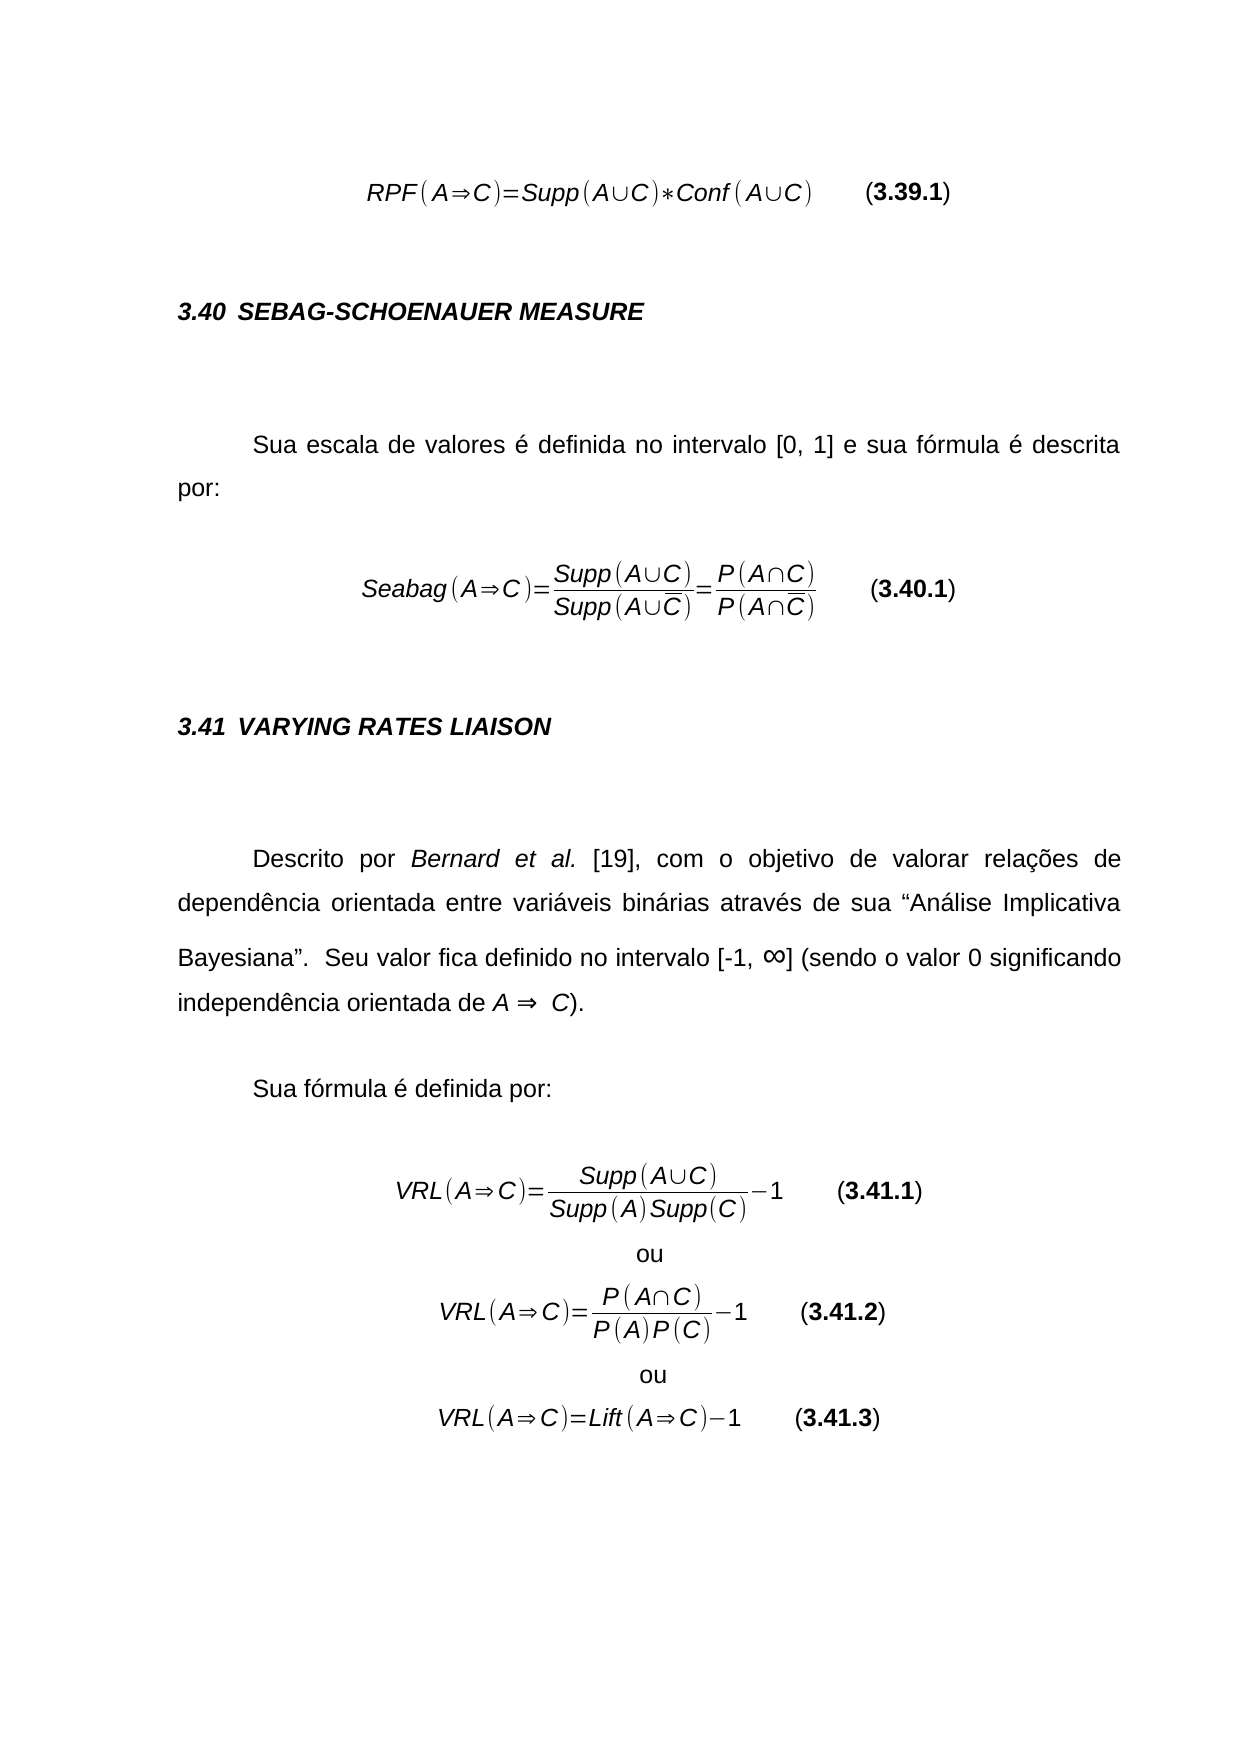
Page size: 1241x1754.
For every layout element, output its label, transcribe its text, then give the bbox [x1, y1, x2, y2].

text Sua escala de valores é definida no intervalo [0, 1] e sua fórmula é descrita por: [177, 429, 1122, 501]
text (3.41.2) [177, 1282, 1122, 1345]
text Sua fórmula é definida por: [177, 1074, 1122, 1103]
text Descrito por Bernard et al. [19], com o objetivo de valorar relações de dependência orientada entre variáveis binárias através de sua “Análise Implicativa Bayesiana”. Seu valor fica definido no intervalo [-1, ∞] (sendo o valor 0 significando independência orientada de A ⇒ C). [177, 844, 1122, 1017]
text ou [177, 1239, 1122, 1267]
text (3.40.1) [177, 559, 1122, 622]
subtitle VARYING RATES LIAISON [177, 712, 1122, 741]
text (3.41.3) [177, 1403, 1122, 1433]
text (3.39.1) [177, 177, 1122, 208]
text (3.41.1) [177, 1161, 1122, 1224]
text ou [177, 1360, 1122, 1388]
subtitle SEBAG-SCHOENAUER MEASURE [177, 297, 1122, 326]
